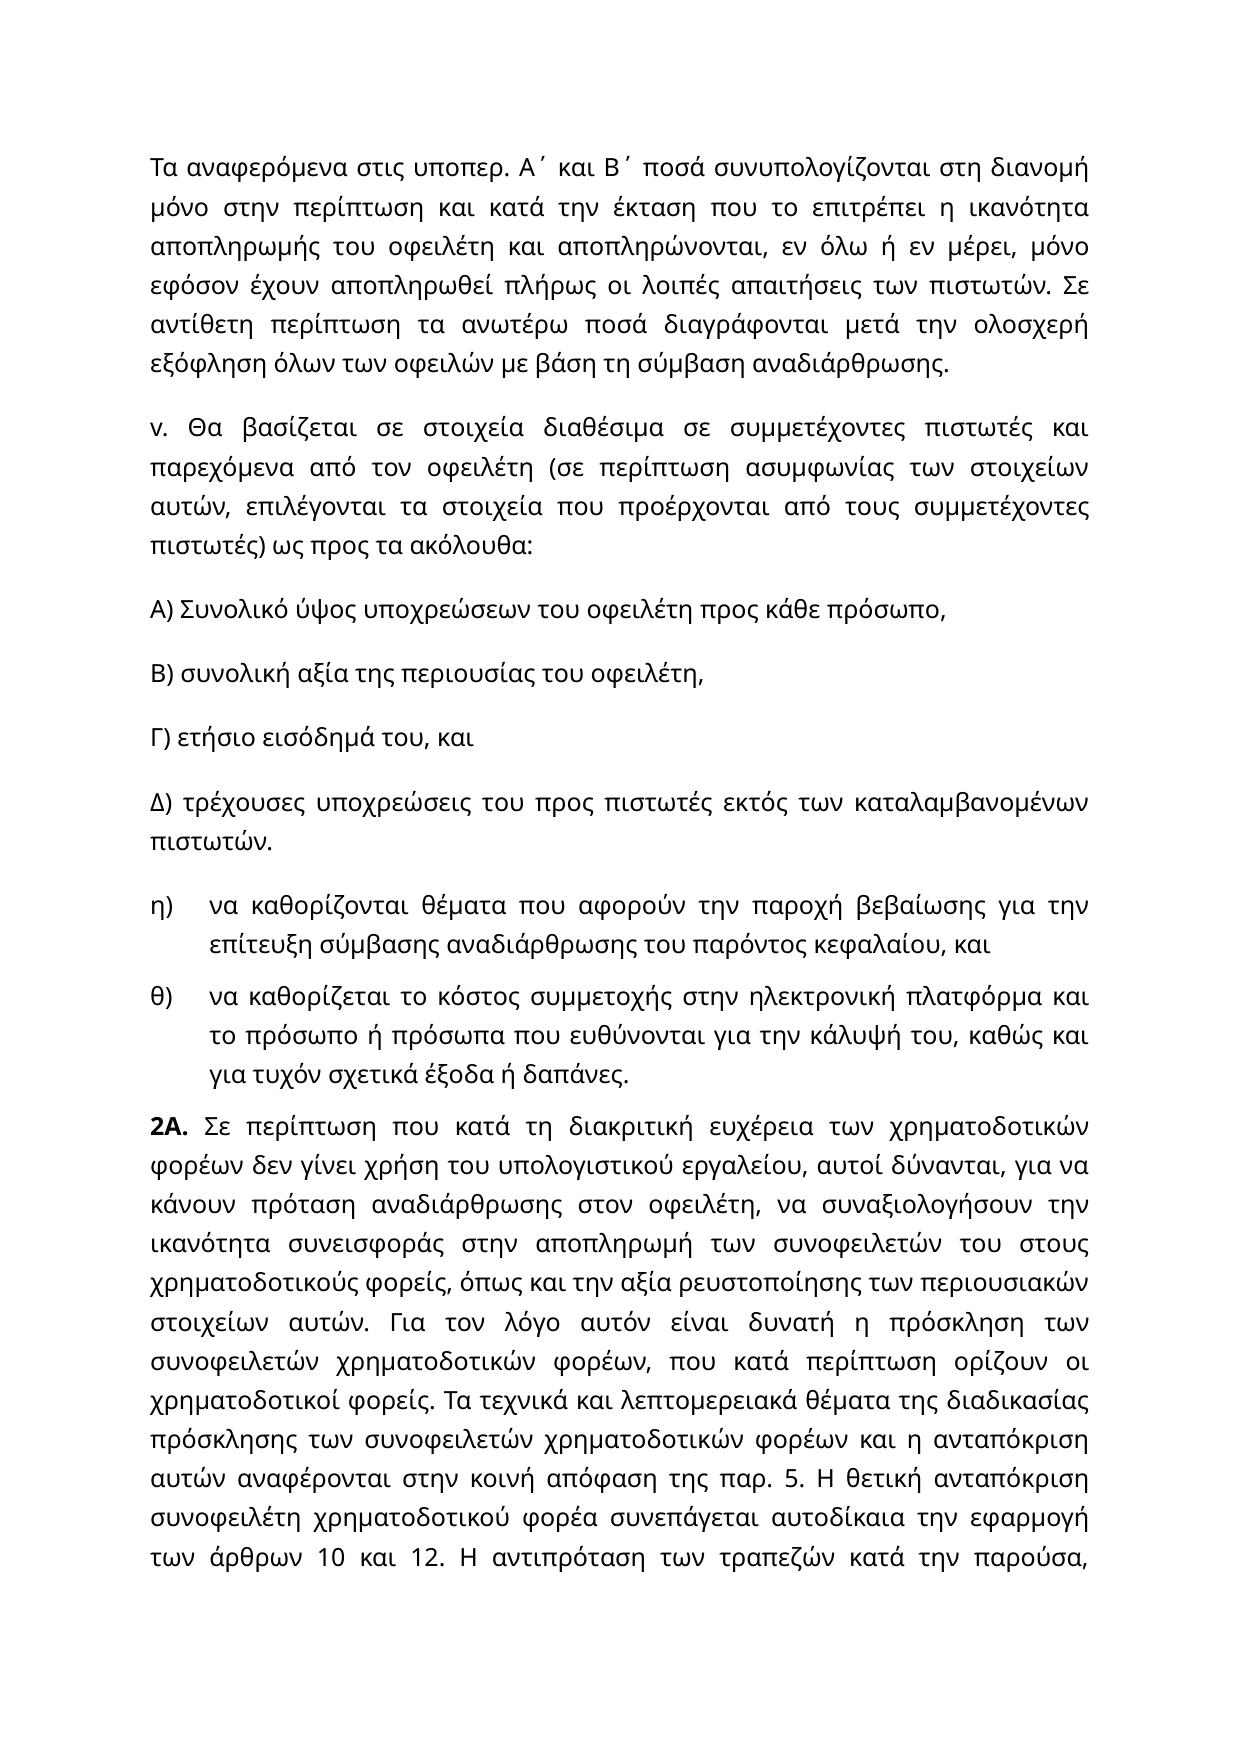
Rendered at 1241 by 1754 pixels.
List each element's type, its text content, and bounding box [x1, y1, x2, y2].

list η) να καθορίζονται θέματα που αφορούν την παροχή βεβαίωσης για την επίτευξη σύμβασης αναδιάρθρωσης του παρόντος κεφαλαίου, και [150, 887, 1090, 961]
text Γ) ετήσιο εισόδημά του, και [150, 720, 1090, 754]
text v. Θα βασίζεται σε στοιχεία διαθέσιμα σε συμμετέχοντες πιστωτές και παρεχόμενα από τον οφειλέτη (σε περίπτωση ασυμφωνίας των στοιχείων αυτών, επιλέγονται τα στοιχεία που προέρχονται από τους συμμετέχοντες πιστωτές) ως προς τα ακόλουθα: [150, 410, 1090, 562]
text Τα αναφερόμενα στις υποπερ. A΄ και B΄ ποσά συνυπολογίζονται στη διανομή μόνο στην περίπτωση και κατά την έκταση που το επιτρέπει η ικανότητα αποπληρωμής του οφειλέτη και αποπληρώνονται, εν όλω ή εν μέρει, μόνο εφόσον έχουν αποπληρωθεί πλήρως οι λοιπές απαιτήσεις των πιστωτών. Σε αντίθετη περίπτωση τα ανωτέρω ποσά διαγράφονται μετά την ολοσχερή εξόφληση όλων των οφειλών με βάση τη σύμβαση αναδιάρθρωσης. [150, 150, 1090, 380]
text Δ) τρέχουσες υποχρεώσεις του προς πιστωτές εκτός των καταλαμβανομένων πιστωτών. [150, 784, 1090, 857]
text 2Α. Σε περίπτωση που κατά τη διακριτική ευχέρεια των χρηματοδοτικών φορέων δεν γίνει χρήση του υπολογιστικού εργαλείου, αυτοί δύνανται, για να κάνουν πρόταση αναδιάρθρωσης στον οφειλέτη, να συναξιολογήσουν την ικανότητα συνεισφοράς στην αποπληρωμή των συνοφειλετών του στους χρηματοδοτικούς φορείς, όπως και την αξία ρευστοποίησης των περιουσιακών στοιχείων αυτών. Για τον λόγο αυτόν είναι δυνατή η πρόσκληση των συνοφειλετών χρηματοδοτικών φορέων, που κατά περίπτωση ορίζουν οι χρηματοδοτικοί φορείς. Τα τεχνικά και λεπτομερειακά θέματα της διαδικασίας πρόσκλησης των συνοφειλετών χρηματοδοτικών φορέων και η ανταπόκριση αυτών αναφέρονται στην κοινή απόφαση της παρ. 5. Η θετική ανταπόκριση συνοφειλέτη χρηματοδοτικού φορέα συνεπάγεται αυτοδίκαια την εφαρμογή των άρθρων 10 και 12. Η αντιπρόταση των τραπεζών κατά την παρούσα, [150, 1108, 1090, 1573]
list θ) να καθορίζεται το κόστος συμμετοχής στην ηλεκτρονική πλατφόρμα και το πρόσωπο ή πρόσωπα που ευθύνονται για την κάλυψή του, καθώς και για τυχόν σχετικά έξοδα ή δαπάνες. [150, 978, 1090, 1091]
text Β) συνολική αξία της περιουσίας του οφειλέτη, [150, 656, 1090, 690]
text Α) Συνολικό ύψος υποχρεώσεων του οφειλέτη προς κάθε πρόσωπο, [150, 592, 1090, 626]
